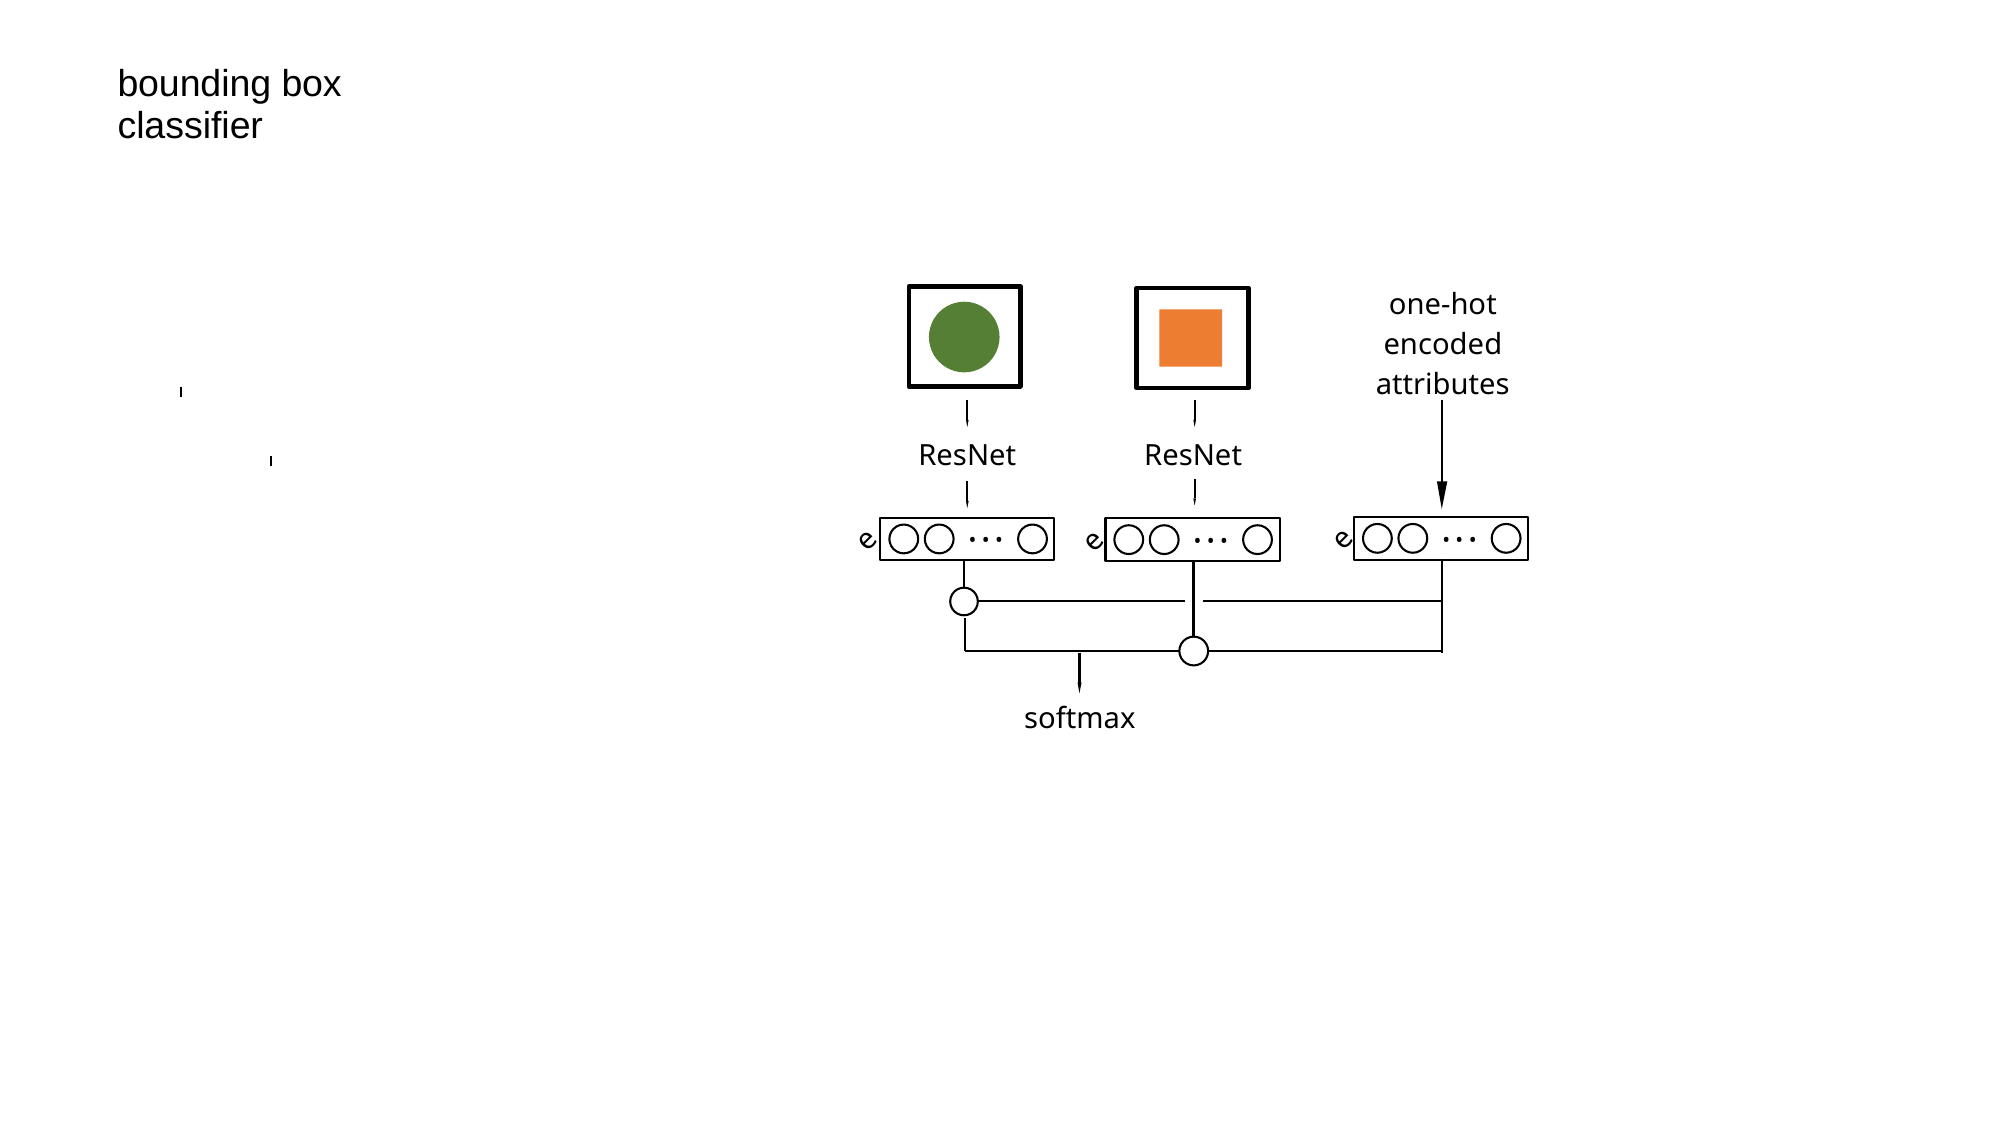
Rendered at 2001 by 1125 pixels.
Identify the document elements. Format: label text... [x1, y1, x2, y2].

text_box [893, 528, 917, 552]
text_box • • • [1245, 527, 1270, 552]
text_box bounding box classifier [102, 54, 461, 96]
text_box [1105, 518, 1280, 561]
text_box • • • [1493, 526, 1519, 551]
text_box [950, 587, 978, 616]
text_box [1179, 636, 1209, 666]
text_box ResNet [882, 426, 1053, 478]
text_box [1118, 529, 1142, 552]
text_box [1136, 288, 1249, 389]
text_box • • • [926, 526, 952, 552]
text_box • • • [1020, 526, 1045, 552]
text_box • • • [924, 522, 1047, 556]
text_box [1353, 517, 1528, 560]
text_box softmax [989, 689, 1170, 740]
text_box e [1055, 478, 1150, 573]
text_box [1367, 528, 1390, 551]
text_box • • • [1398, 521, 1521, 556]
text_box e [1305, 476, 1400, 571]
text_box one-hot encoded attributes [1351, 276, 1534, 397]
text_box [908, 286, 1021, 387]
text_box • • • [1149, 522, 1272, 557]
text_box • • • [1151, 527, 1177, 552]
text_box [879, 517, 1055, 561]
text_box e [829, 477, 924, 572]
text_box • • • [1400, 526, 1426, 551]
text_box ResNet [1103, 426, 1283, 478]
